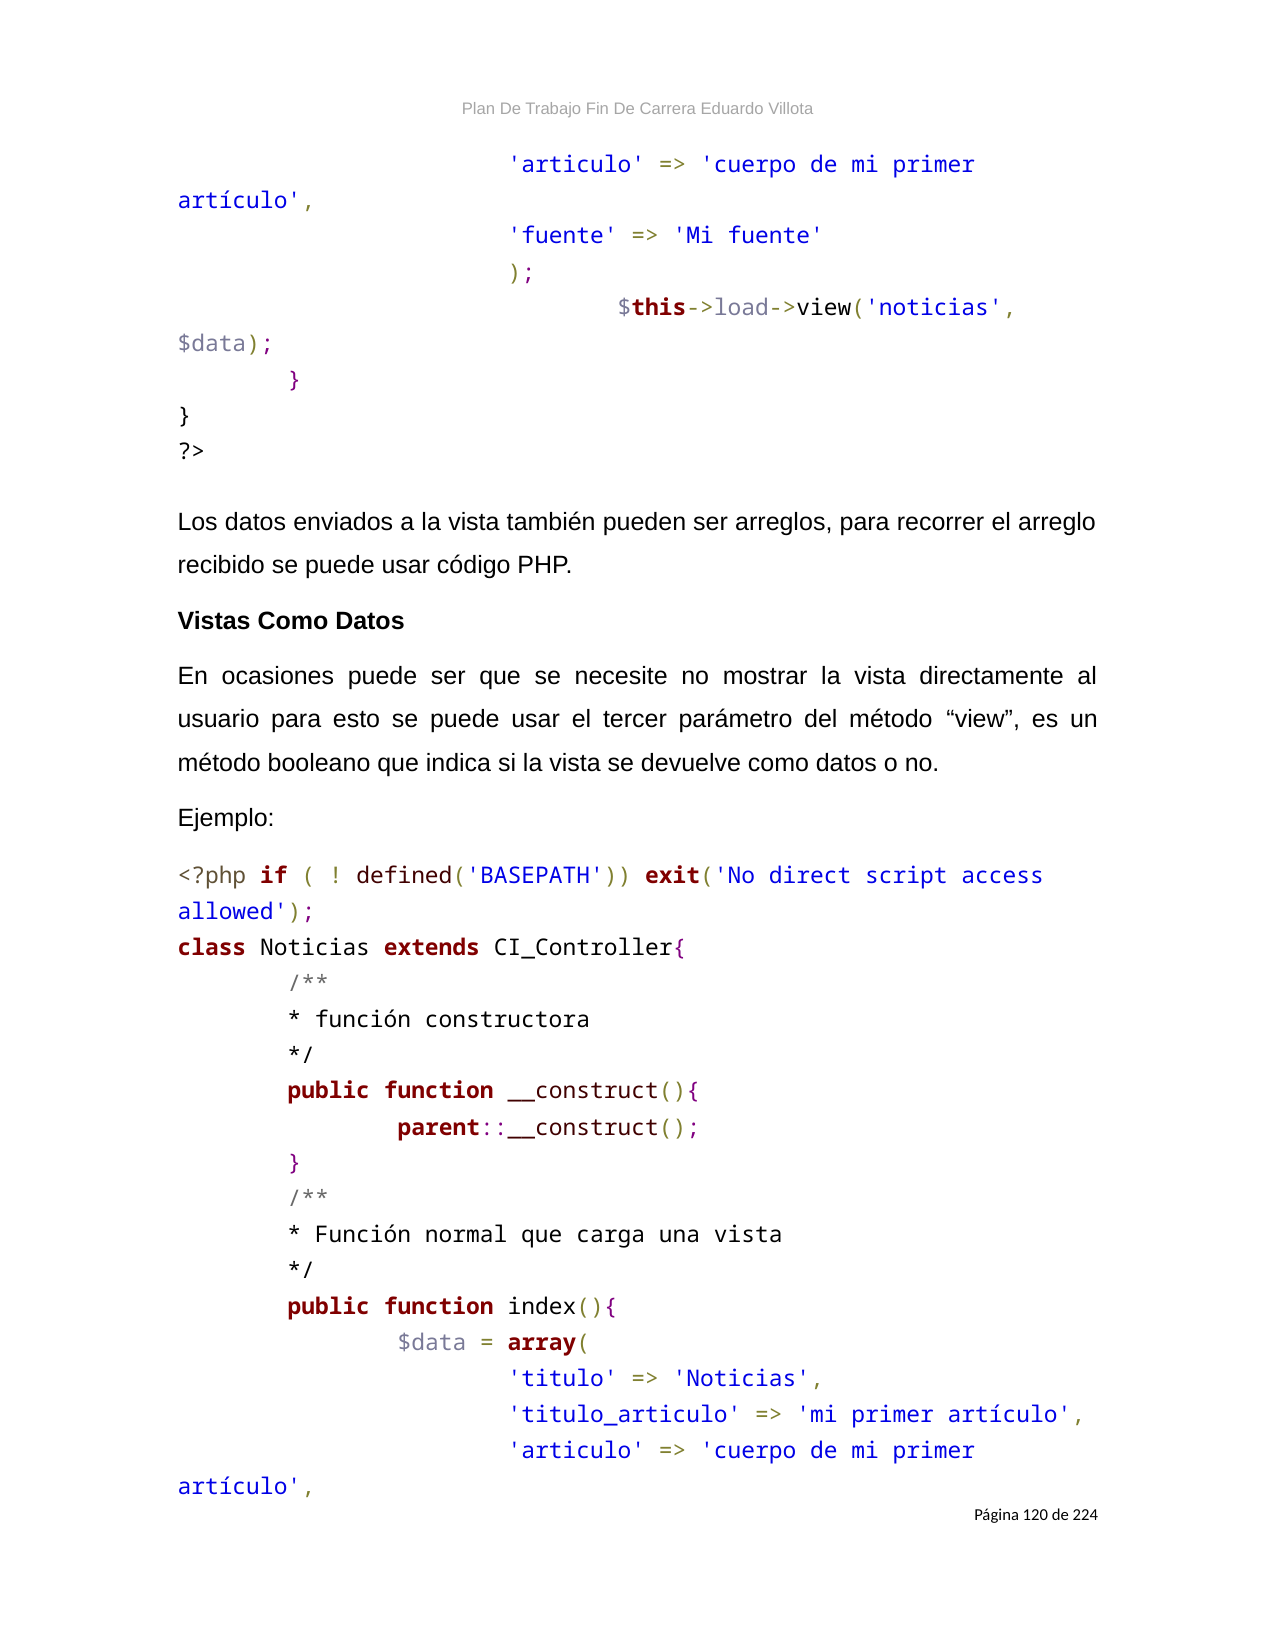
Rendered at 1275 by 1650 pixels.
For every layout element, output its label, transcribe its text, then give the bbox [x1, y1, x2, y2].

text parent::__construct(); [177, 1110, 1098, 1142]
text * función constructora [177, 1003, 1098, 1034]
text Los datos enviados a la vista también pueden ser arreglos, para recorrer el arreglo recibido se puede usar código PHP. [177, 507, 1098, 579]
text <?php if ( ! defined('BASEPATH')) exit('No direct script access allowed'); [177, 859, 1098, 926]
text } [177, 1146, 1098, 1178]
text $data = array( [177, 1326, 1098, 1357]
text } [177, 363, 1098, 394]
text } [177, 399, 1098, 430]
text 'articulo' => 'cuerpo de mi primer artículo', [177, 148, 1098, 215]
text * Función normal que carga una vista [177, 1218, 1098, 1249]
text 'titulo' => 'Noticias', [177, 1362, 1098, 1393]
text 'articulo' => 'cuerpo de mi primer artículo', [177, 1434, 1098, 1501]
text $this->load->view('noticias',$data); [177, 291, 1098, 358]
text */ [177, 1254, 1098, 1285]
text 'fuente' => 'Mi fuente' [177, 219, 1098, 251]
text public function index(){ [177, 1290, 1098, 1321]
text 'titulo_articulo' => 'mi primer artículo', [177, 1398, 1098, 1429]
text En ocasiones puede ser que se necesite no mostrar la vista directamente al usuario para esto se puede usar el tercer parámetro del método “view”, es un método booleano que indica si la vista se devuelve como datos o no. [177, 661, 1098, 776]
text ); [177, 255, 1098, 287]
text public function __construct(){ [177, 1074, 1098, 1106]
text /** [177, 967, 1098, 998]
text class Noticias extends CI_Controller{ [177, 931, 1098, 962]
text ?> [177, 435, 1098, 466]
text Vistas Como Datos [177, 606, 1098, 634]
text Ejemplo: [177, 803, 1098, 832]
text /** [177, 1182, 1098, 1213]
text */ [177, 1038, 1098, 1070]
